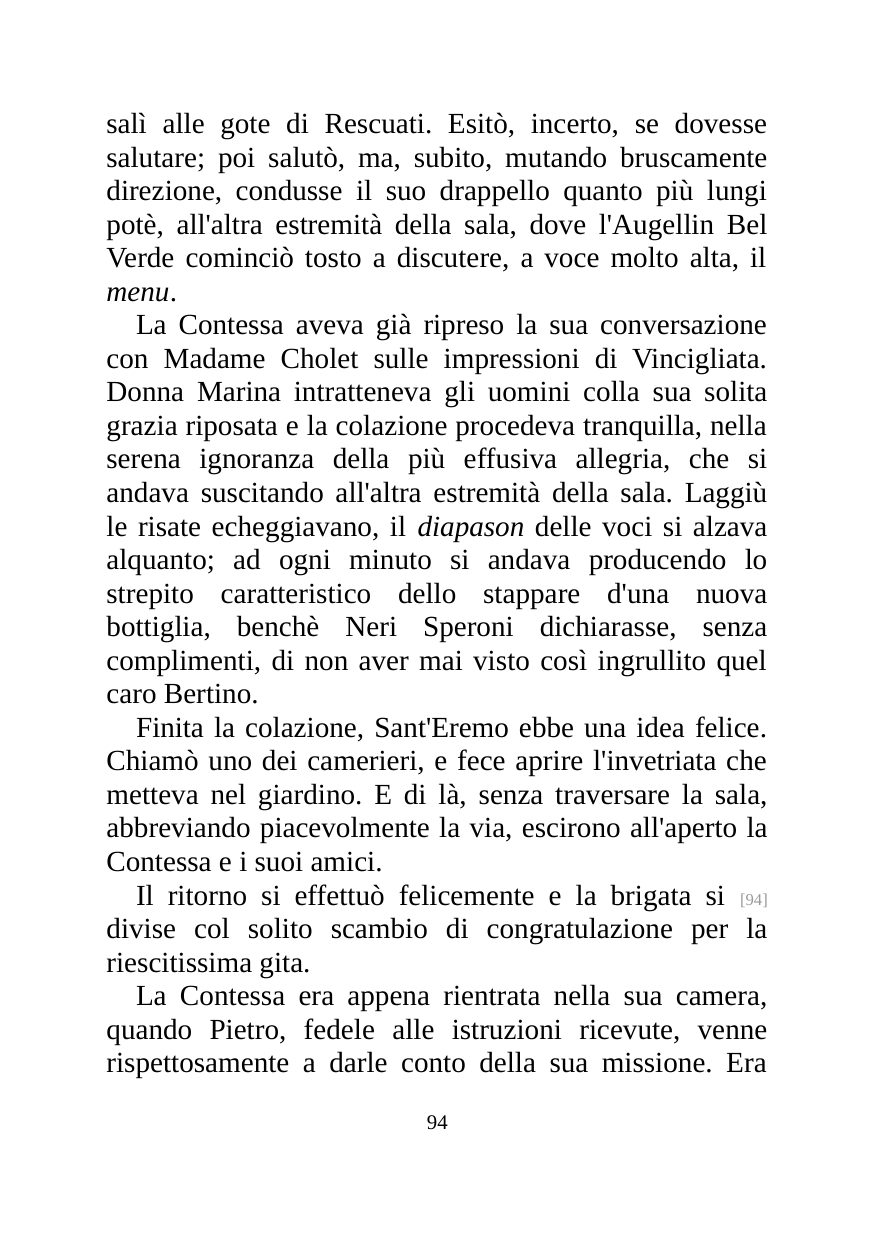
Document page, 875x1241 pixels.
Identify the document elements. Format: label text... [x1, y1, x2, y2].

text La Contessa era appena rientrata nella sua camera, quando Pietro, fedele alle istruzioni ricevute, venne rispettosamente a darle conto della sua missione. Era [106, 978, 768, 1079]
text salì alle gote di Rescuati. Esitò, incerto, se dovesse salutare; poi salutò, ma, subito, mutando bruscamente direzione, condusse il suo drappello quanto più lungi potè, all'altra estremità della sala, dove l'Augellin Bel Verde cominciò tosto a discutere, a voce molto alta, il menu. [106, 106, 768, 307]
text Il ritorno si effettuò felicemente e la brigata si [94] divise col solito scambio di congratulazione per la riescitissima gita. [106, 878, 768, 978]
text Finita la colazione, Sant'Eremo ebbe una idea felice. Chiamò uno dei camerieri, e fece aprire l'invetriata che metteva nel giardino. E di là, senza traversare la sala, abbreviando piacevolmente la via, escirono all'aperto la Contessa e i suoi amici. [106, 710, 768, 878]
text La Contessa aveva già ripreso la sua conversazione con Madame Cholet sulle impressioni di Vincigliata. Donna Marina intratteneva gli uomini colla sua solita grazia riposata e la colazione procedeva tranquilla, nella serena ignoranza della più effusiva allegria, che si andava suscitando all'altra estremità della sala. Laggiù le risate echeggiavano, il diapason delle voci si alzava alquanto; ad ogni minuto si andava producendo lo strepito caratteristico dello stappare d'una nuova bottiglia, benchè Neri Speroni dichiarasse, senza complimenti, di non aver mai visto così ingrullito quel caro Bertino. [106, 307, 768, 710]
